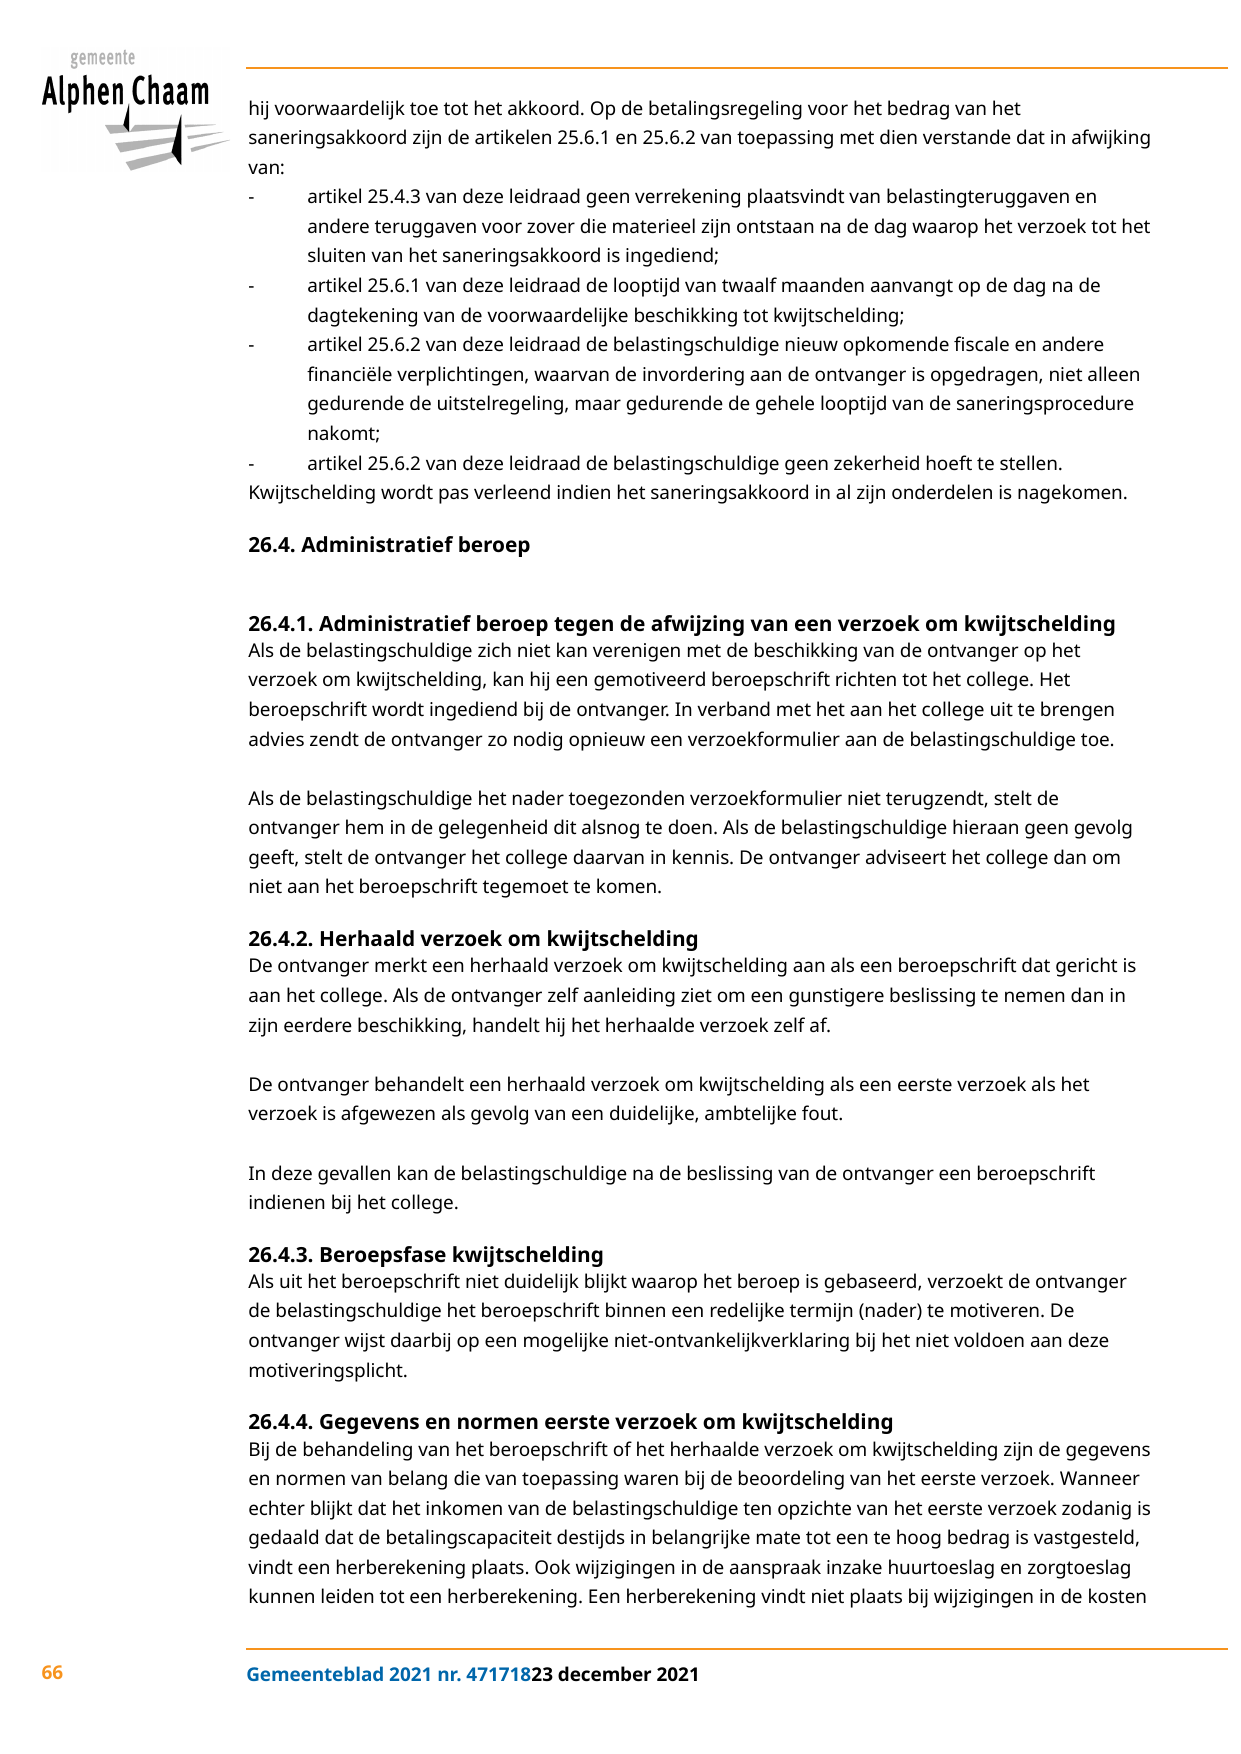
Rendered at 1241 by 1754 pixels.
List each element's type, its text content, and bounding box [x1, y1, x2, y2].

list artikel 25.6.2 van deze leidraad de belastingschuldige nieuw opkomende fiscale en andere financiële verplichtingen, waarvan de invordering aan de ontvanger is opgedragen, niet alleen gedurende de uitstelregeling, maar gedurende de gehele looptijd van de saneringsprocedure nakomt; [248, 331, 1152, 446]
text 26.4.1. Administratief beroep tegen de afwijzing van een verzoek om kwijtschelding [248, 609, 1152, 637]
text 26.4. Administratief beroep [248, 530, 1152, 558]
list artikel 25.4.3 van deze leidraad geen verrekening plaatsvindt van belastingteruggaven en andere teruggaven voor zover die materieel zijn ontstaan na de dag waarop het verzoek tot het sluiten van het saneringsakkoord is ingediend; [248, 183, 1152, 268]
text Kwijtschelding wordt pas verleend indien het saneringsakkoord in al zijn onderdelen is nagekomen. [248, 479, 1152, 505]
text In deze gevallen kan de belastingschuldige na de beslissing van de ontvanger een beroepschrift indienen bij het college. [248, 1160, 1152, 1215]
text 26.4.3. Beroepsfase kwijtschelding [248, 1240, 1152, 1268]
text hij voorwaardelijk toe tot het akkoord. Op de betalingsregeling voor het bedrag van het saneringsakkoord zijn de artikelen 25.6.1 en 25.6.2 van toepassing met dien verstande dat in afwijking van: [248, 95, 1152, 180]
text Als de belastingschuldige het nader toegezonden verzoekformulier niet terugzendt, stelt de ontvanger hem in de gelegenheid dit alsnog te doen. Als de belastingschuldige hieraan geen gevolg geeft, stelt de ontvanger het college daarvan in kennis. De ontvanger adviseert het college dan om niet aan het beroepschrift tegemoet te komen. [248, 785, 1152, 899]
text 26.4.4. Gegevens en normen eerste verzoek om kwijtschelding [248, 1407, 1152, 1436]
list artikel 25.6.2 van deze leidraad de belastingschuldige geen zekerheid hoeft te stellen. [248, 450, 1152, 476]
picture [41, 47, 231, 172]
list artikel 25.6.1 van deze leidraad de looptijd van twaalf maanden aanvangt op de dag na de dagtekening van de voorwaardelijke beschikking tot kwijtschelding; [248, 272, 1152, 328]
text De ontvanger merkt een herhaald verzoek om kwijtschelding aan als een beroepschrift dat gericht is aan het college. Als de ontvanger zelf aanleiding ziet om een gunstigere beslissing te nemen dan in zijn eerdere beschikking, handelt hij het herhaalde verzoek zelf af. [248, 953, 1152, 1037]
text De ontvanger behandelt een herhaald verzoek om kwijtschelding als een eerste verzoek als het verzoek is afgewezen als gevolg van een duidelijke, ambtelijke fout. [248, 1071, 1152, 1126]
text 26.4.2. Herhaald verzoek om kwijtschelding [248, 924, 1152, 953]
text Bij de behandeling van het beroepschrift of het herhaalde verzoek om kwijtschelding zijn de gegevens en normen van belang die van toepassing waren bij de beoordeling van het eerste verzoek. Wanneer echter blijkt dat het inkomen van de belastingschuldige ten opzichte van het eerste verzoek zodanig is gedaald dat de betalingscapaciteit destijds in belangrijke mate tot een te hoog bedrag is vastgesteld, vindt een herberekening plaats. Ook wijzigingen in de aanspraak inzake huurtoeslag en zorgtoeslag kunnen leiden tot een herberekening. Een herberekening vindt niet plaats bij wijzigingen in de kosten [248, 1436, 1152, 1609]
text Als de belastingschuldige zich niet kan verenigen met de beschikking van de ontvanger op het verzoek om kwijtschelding, kan hij een gemotiveerd beroepschrift richten tot het college. Het beroepschrift wordt ingediend bij de ontvanger. In verband met het aan het college uit te brengen advies zendt de ontvanger zo nodig opnieuw een verzoekformulier aan de belastingschuldige toe. [248, 637, 1152, 752]
text Als uit het beroepschrift niet duidelijk blijkt waarop het beroep is gebaseerd, verzoekt de ontvanger de belastingschuldige het beroepschrift binnen een redelijke termijn (nader) te motiveren. De ontvanger wijst daarbij op een mogelijke niet-ontvankelijkverklaring bij het niet voldoen aan deze motiveringsplicht. [248, 1268, 1152, 1383]
